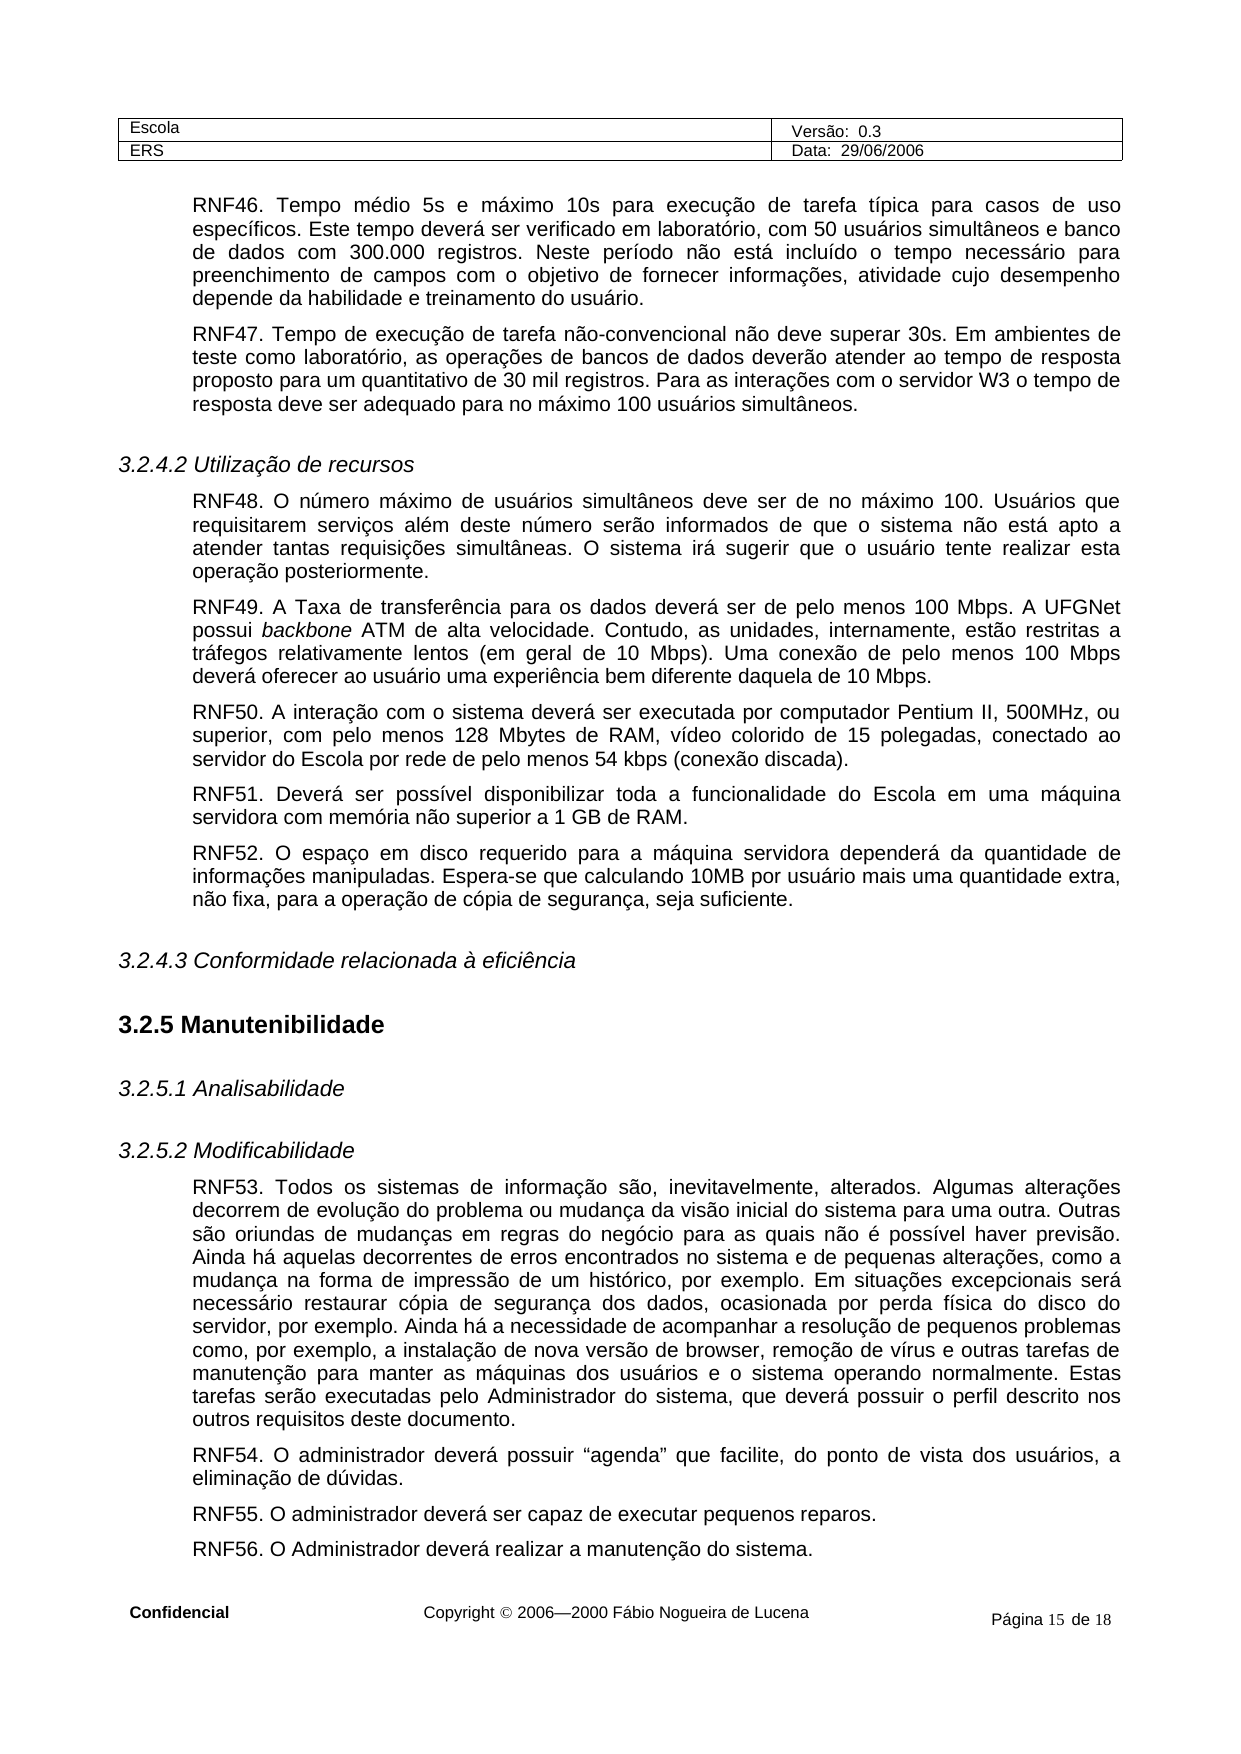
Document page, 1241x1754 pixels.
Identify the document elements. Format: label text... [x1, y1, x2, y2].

subtitle 3.2.5.1 Analisabilidade [118, 1076, 1122, 1101]
subtitle 3.2.4.3 Conformidade relacionada à eficiência [118, 948, 1122, 973]
text RNF56. O Administrador deverá realizar a manutenção do sistema. [192, 1538, 1122, 1561]
subtitle 3.2.5 Manutenibilidade [118, 1011, 1122, 1039]
text RNF49. A Taxa de transferência para os dados deverá ser de pelo menos 100 Mbps. A UFGNet possui backbone ATM de alta velocidade. Contudo, as unidades, internamente, estão restritas a tráfegos relativamente lentos (em geral de 10 Mbps). Uma conexão de pelo menos 100 Mbps deverá oferecer ao usuário uma experiência bem diferente daquela de 10 Mbps. [192, 595, 1122, 688]
text RNF48. O número máximo de usuários simultâneos deve ser de no máximo 100. Usuários que requisitarem serviços além deste número serão informados de que o sistema não está apto a atender tantas requisições simultâneas. O sistema irá sugerir que o usuário tente realizar esta operação posteriormente. [192, 490, 1122, 583]
text RNF53. Todos os sistemas de informação são, inevitavelmente, alterados. Algumas alterações decorrem de evolução do problema ou mudança da visão inicial do sistema para uma outra. Outras são oriundas de mudanças em regras do negócio para as quais não é possível haver previsão. Ainda há aquelas decorrentes de erros encontrados no sistema e de pequenas alterações, como a mudança na forma de impressão de um histórico, por exemplo. Em situações excepcionais será necessário restaurar cópia de segurança dos dados, ocasionada por perda física do disco do servidor, por exemplo. Ainda há a necessidade de acompanhar a resolução de pequenos problemas como, por exemplo, a instalação de nova versão de browser, remoção de vírus e outras tarefas de manutenção para manter as máquinas dos usuários e o sistema operando normalmente. Estas tarefas serão executadas pelo Administrador do sistema, que deverá possuir o perfil descrito nos outros requisitos deste documento. [192, 1176, 1122, 1431]
text RNF51. Deverá ser possível disponibilizar toda a funcionalidade do Escola em uma máquina servidora com memória não superior a 1 GB de RAM. [192, 783, 1122, 829]
text RNF52. O espaço em disco requerido para a máquina servidora dependerá da quantidade de informações manipuladas. Espera-se que calculando 10MB por usuário mais uma quantidade extra, não fixa, para a operação de cópia de segurança, seja suficiente. [192, 842, 1122, 911]
subtitle 3.2.5.2 Modificabilidade [118, 1138, 1122, 1163]
text RNF54. O administrador deverá possuir “agenda” que facilite, do ponto de vista dos usuários, a eliminação de dúvidas. [192, 1443, 1122, 1490]
text RNF50. A interação com o sistema deverá ser executada por computador Pentium II, 500MHz, ou superior, com pelo menos 128 Mbytes de RAM, vídeo colorido de 15 polegadas, conectado ao servidor do Escola por rede de pelo menos 54 kbps (conexão discada). [192, 701, 1122, 770]
text RNF46. Tempo médio 5s e máximo 10s para execução de tarefa típica para casos de uso específicos. Este tempo deverá ser verificado em laboratório, com 50 usuários simultâneos e banco de dados com 300.000 registros. Neste período não está incluído o tempo necessário para preenchimento de campos com o objetivo de fornecer informações, atividade cujo desempenho depende da habilidade e treinamento do usuário. [192, 194, 1122, 310]
subtitle 3.2.4.2 Utilização de recursos [118, 452, 1122, 478]
text RNF55. O administrador deverá ser capaz de executar pequenos reparos. [192, 1502, 1122, 1526]
text RNF47. Tempo de execução de tarefa não-convencional não deve superar 30s. Em ambientes de teste como laboratório, as operações de bancos de dados deverão atender ao tempo de resposta proposto para um quantitativo de 30 mil registros. Para as interações com o servidor W3 o tempo de resposta deve ser adequado para no máximo 100 usuários simultâneos. [192, 322, 1122, 415]
